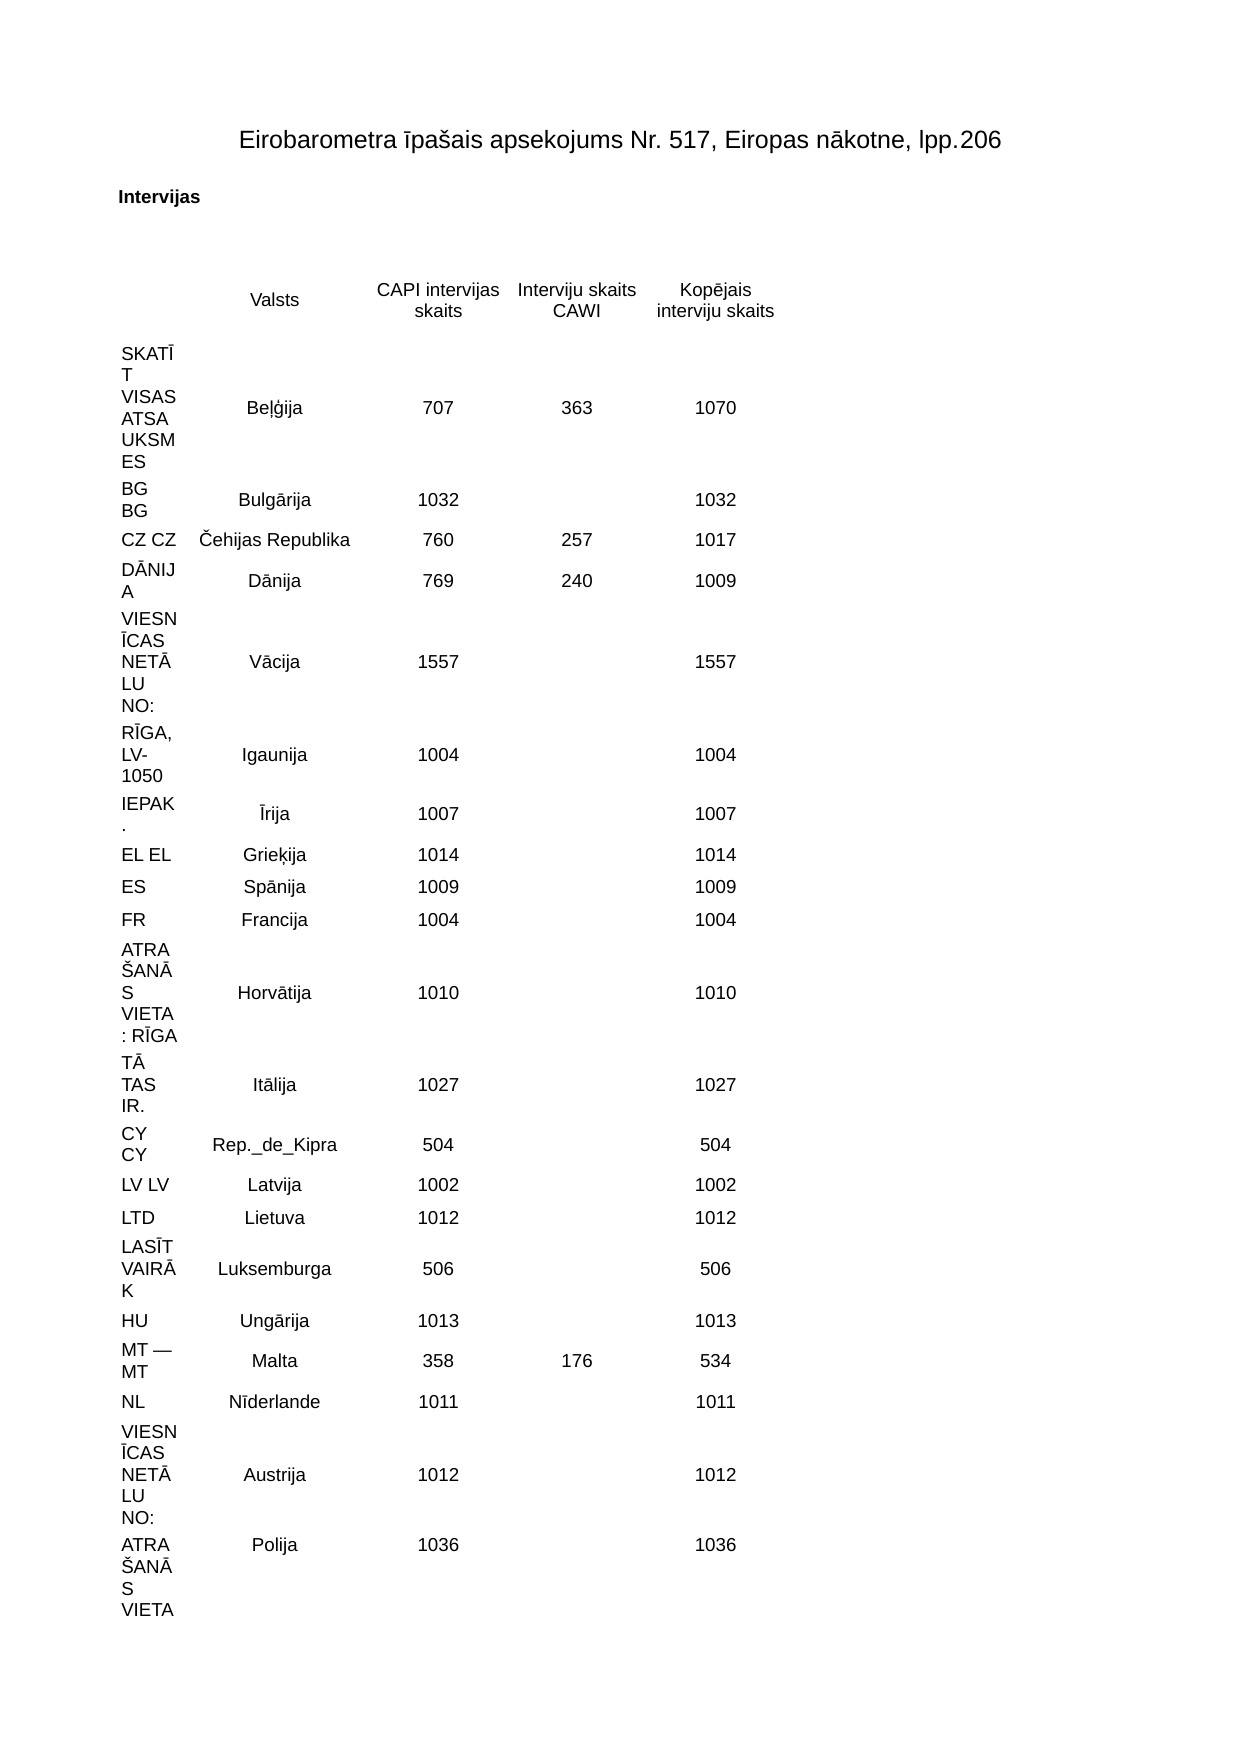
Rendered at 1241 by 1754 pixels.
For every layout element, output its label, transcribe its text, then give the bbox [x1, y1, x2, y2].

table_cell 1027 [646, 1049, 785, 1120]
table_cell [508, 1169, 646, 1201]
table_cell SKATĪT VISAS ATSAUKSMES [118, 340, 180, 475]
table_cell 707 [369, 340, 507, 475]
table_cell 1002 [369, 1169, 507, 1201]
table_cell Luksemburga [180, 1234, 369, 1304]
table_cell Malta [180, 1336, 369, 1385]
table_cell [508, 1531, 646, 1623]
table_cell 257 [508, 524, 646, 556]
table_cell [508, 789, 646, 838]
table_cell ATRAŠANĀS VIETA [118, 1531, 180, 1623]
table_cell Ungārija [180, 1304, 369, 1336]
table_cell Igaunija [180, 719, 369, 789]
table_cell 1004 [646, 903, 785, 936]
table_cell 1036 [646, 1531, 785, 1623]
table_cell [508, 838, 646, 871]
table_cell 1012 [646, 1418, 785, 1531]
table_cell IEPAK. [118, 789, 180, 838]
table_cell 534 [646, 1336, 785, 1385]
table_cell Latvija [180, 1169, 369, 1201]
table_cell 1027 [369, 1049, 507, 1120]
table_cell Vācija [180, 605, 369, 719]
table_cell 1010 [369, 936, 507, 1049]
table_cell [508, 1201, 646, 1233]
table_cell 1002 [646, 1169, 785, 1201]
table_cell Nīderlande [180, 1385, 369, 1418]
table_cell 358 [369, 1336, 507, 1385]
table_cell [508, 1234, 646, 1304]
table_cell 1017 [646, 524, 785, 556]
table_cell Īrija [180, 789, 369, 838]
table_cell DĀNIJA [118, 556, 180, 605]
table_cell ATRAŠANĀS VIETA: RĪGA [118, 936, 180, 1049]
table_cell RĪGA, LV-1050 [118, 719, 180, 789]
table_cell [508, 1385, 646, 1418]
table_cell Čehijas Republika [180, 524, 369, 556]
table_cell 1011 [369, 1385, 507, 1418]
table_header Interviju skaits CAWI [508, 260, 646, 340]
table_cell 506 [646, 1234, 785, 1304]
table_cell 1011 [646, 1385, 785, 1418]
table_cell 504 [646, 1120, 785, 1169]
table_cell 1032 [369, 475, 507, 524]
table_cell 1013 [369, 1304, 507, 1336]
table_cell FR [118, 903, 180, 936]
table_cell 1014 [369, 838, 507, 871]
table_cell 1014 [646, 838, 785, 871]
table_cell Francija [180, 903, 369, 936]
table_cell 769 [369, 556, 507, 605]
table_cell [508, 903, 646, 936]
table_cell Rep._de_Kipra [180, 1120, 369, 1169]
table_cell [508, 605, 646, 719]
table_cell 1012 [646, 1201, 785, 1233]
table_cell [508, 719, 646, 789]
table_cell BG BG [118, 475, 180, 524]
table_cell LASĪT VAIRĀK [118, 1234, 180, 1304]
table_cell [508, 871, 646, 903]
table_cell VIESNĪCAS NETĀLU NO: [118, 1418, 180, 1531]
table_cell 240 [508, 556, 646, 605]
table_cell 1557 [369, 605, 507, 719]
table_cell Dānija [180, 556, 369, 605]
table_cell [508, 475, 646, 524]
table_header [118, 260, 180, 340]
table_cell [508, 1049, 646, 1120]
table_cell 1004 [369, 903, 507, 936]
table_cell NL [118, 1385, 180, 1418]
table_cell 506 [369, 1234, 507, 1304]
table_cell 1012 [369, 1201, 507, 1233]
table_cell 1009 [369, 871, 507, 903]
table_cell Itālija [180, 1049, 369, 1120]
table_cell 1007 [646, 789, 785, 838]
table_cell MT — MT [118, 1336, 180, 1385]
table_cell Grieķija [180, 838, 369, 871]
table_cell Horvātija [180, 936, 369, 1049]
table_cell 1032 [646, 475, 785, 524]
table_cell HU [118, 1304, 180, 1336]
table_cell ES [118, 871, 180, 903]
table_cell LV LV [118, 1169, 180, 1201]
table_cell 1004 [369, 719, 507, 789]
table_cell EL EL [118, 838, 180, 871]
table_cell 1009 [646, 871, 785, 903]
table_cell 1013 [646, 1304, 785, 1336]
table_cell TĀ TAS IR. [118, 1049, 180, 1120]
table_cell CY CY [118, 1120, 180, 1169]
table_cell 363 [508, 340, 646, 475]
table_cell [508, 1304, 646, 1336]
table_cell VIESNĪCAS NETĀLU NO: [118, 605, 180, 719]
table_cell 504 [369, 1120, 507, 1169]
table_header Valsts [180, 260, 369, 340]
table_cell 1010 [646, 936, 785, 1049]
table_header Kopējais interviju skaits [646, 260, 785, 340]
table_cell Lietuva [180, 1201, 369, 1233]
table_cell Bulgārija [180, 475, 369, 524]
table_cell Austrija [180, 1418, 369, 1531]
table_cell 1036 [369, 1531, 507, 1623]
table_cell Beļģija [180, 340, 369, 475]
table_cell 1012 [369, 1418, 507, 1531]
table_cell [508, 1120, 646, 1169]
table_header CAPI intervijas skaits [369, 260, 507, 340]
table_cell 1007 [369, 789, 507, 838]
table_cell Spānija [180, 871, 369, 903]
table_cell [508, 1418, 646, 1531]
table_cell 1557 [646, 605, 785, 719]
table_cell CZ CZ [118, 524, 180, 556]
table_cell 1004 [646, 719, 785, 789]
table_cell [508, 936, 646, 1049]
table_cell 1070 [646, 340, 785, 475]
text Intervijas [118, 186, 1122, 208]
table_cell 760 [369, 524, 507, 556]
table_cell LTD [118, 1201, 180, 1233]
table_cell 176 [508, 1336, 646, 1385]
table_cell Polija [180, 1531, 369, 1623]
table_cell 1009 [646, 556, 785, 605]
